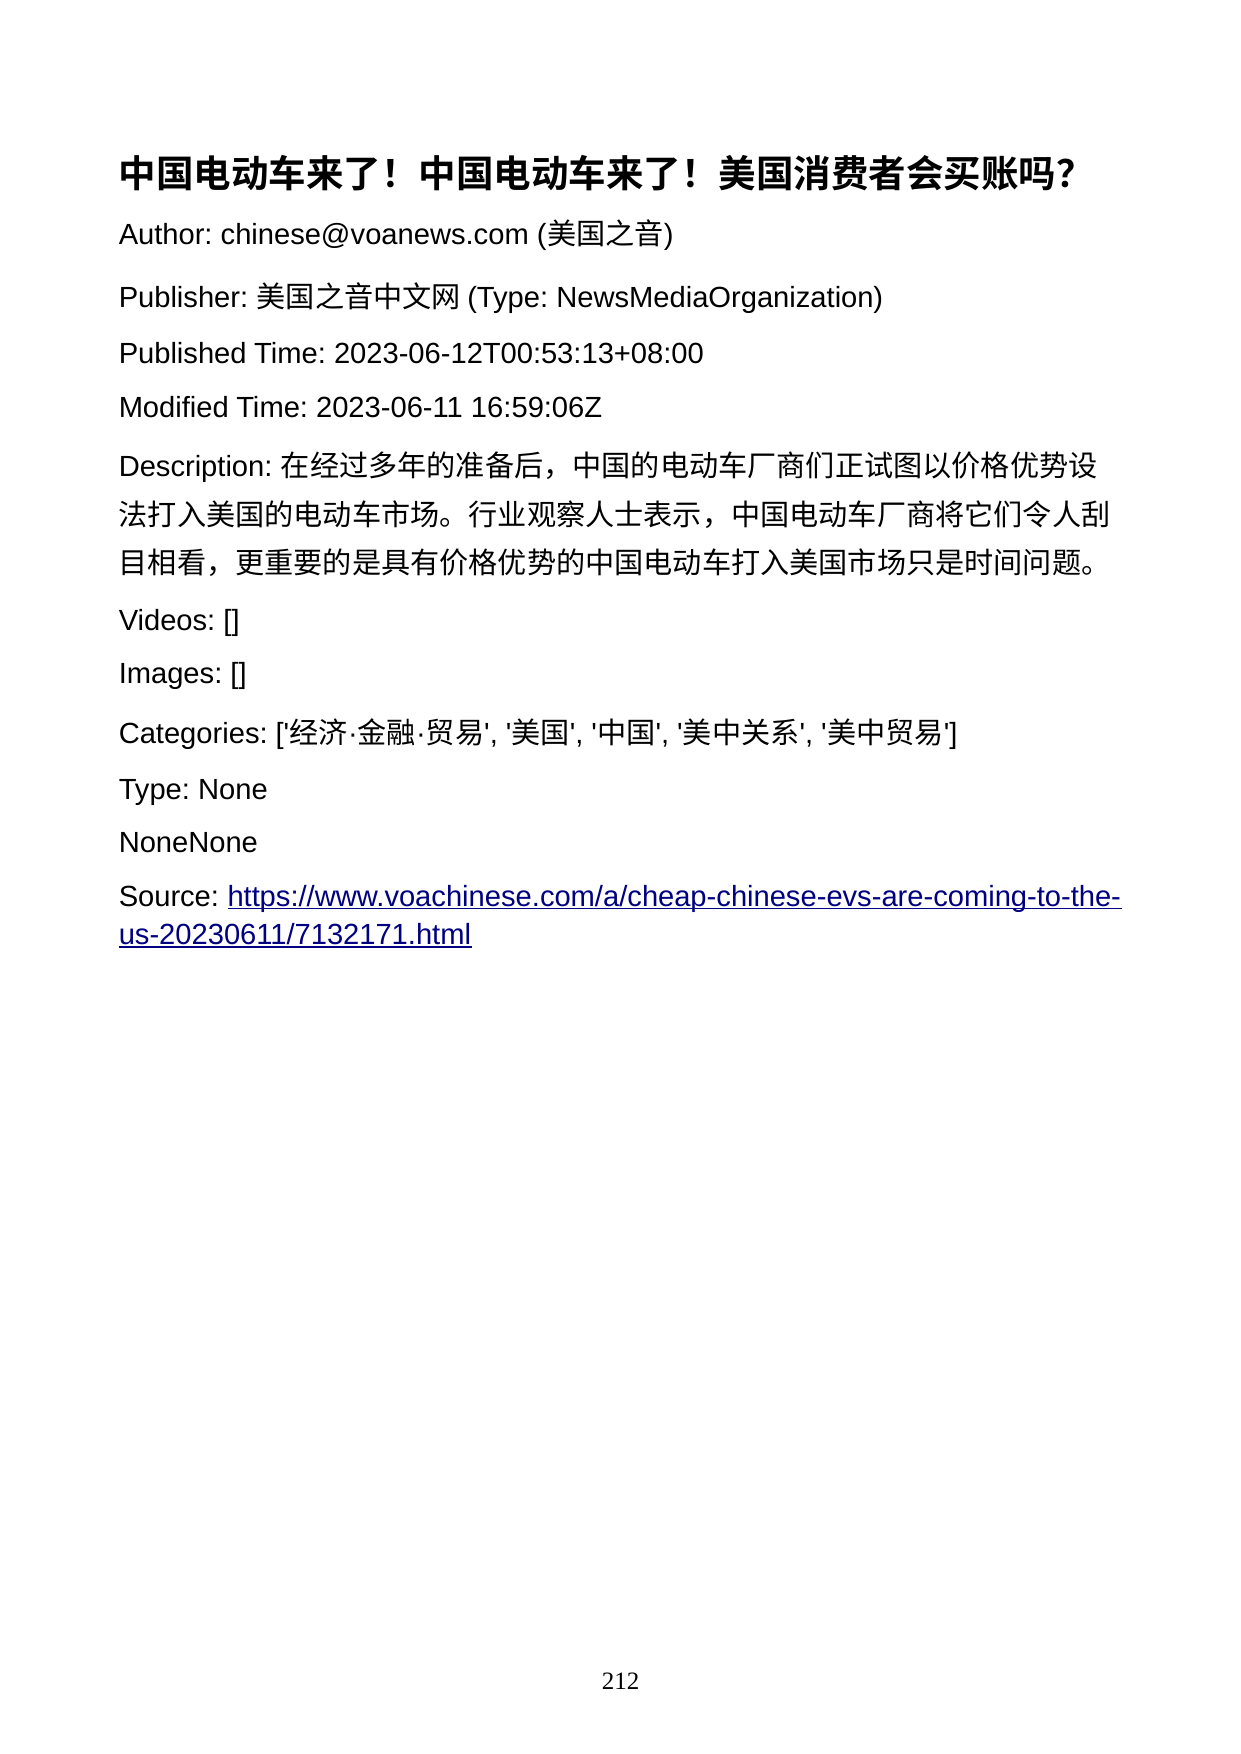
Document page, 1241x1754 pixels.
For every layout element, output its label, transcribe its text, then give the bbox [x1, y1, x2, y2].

text Source: https://www.voachinese.com/a/cheap-chinese-evs-are-coming-to-the-us-20230611/7132171.html [118, 879, 1122, 951]
text Videos: [] [118, 603, 1122, 637]
text Author: chinese@voanews.com (美国之音) [118, 210, 1122, 253]
text Publisher: 美国之音中文网 (Type: NewsMediaOrganization) [118, 273, 1122, 316]
text Published Time: 2023-06-12T00:53:13+08:00 [118, 337, 1122, 370]
text NoneNone [118, 826, 1122, 859]
subtitle 中国电动车来了！中国电动车来了！美国消费者会买账吗？ [118, 143, 1122, 198]
text Categories: ['经济·金融·贸易', '美国', '中国', '美中关系', '美中贸易'] [118, 709, 1122, 752]
text Description: 在经过多年的准备后，中国的电动车厂商们正试图以价格优势设法打入美国的电动车市场。行业观察人士表示，中国电动车厂商将它们令人刮目相看，更重要的是具有价格优势的中国电动车打入美国市场只是时间问题。 [118, 443, 1122, 582]
text Modified Time: 2023-06-11 16:59:06Z [118, 390, 1122, 423]
text Type: None [118, 772, 1122, 806]
text Images: [] [118, 656, 1122, 690]
